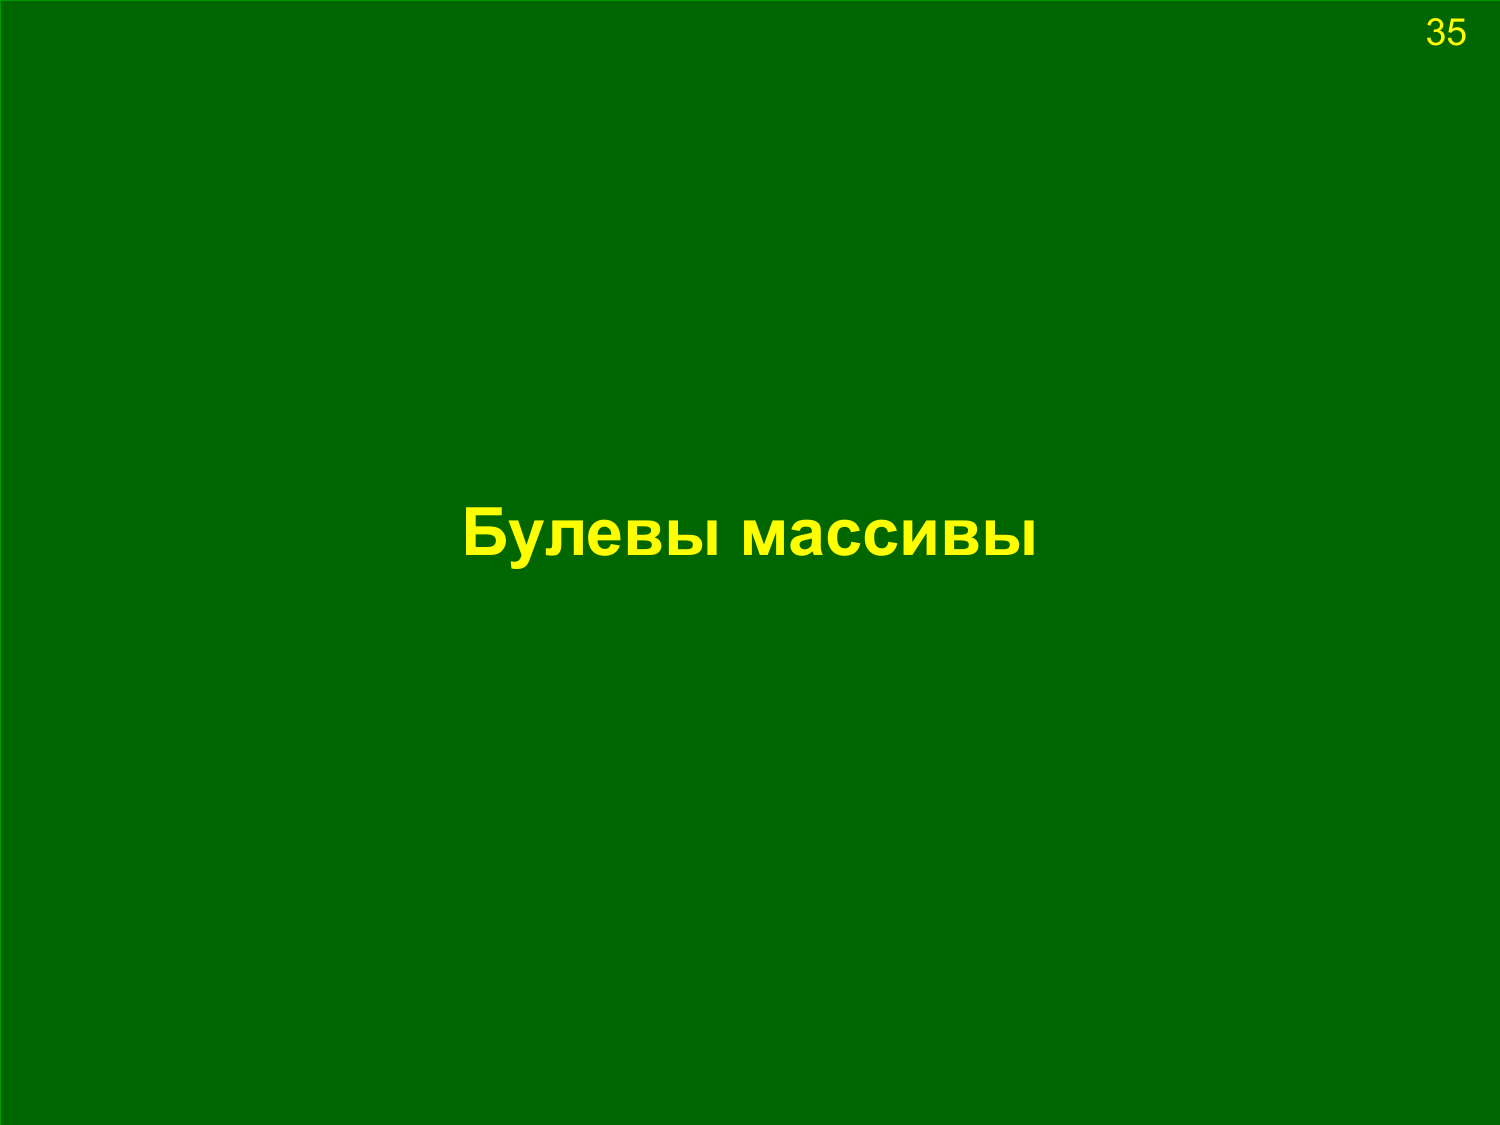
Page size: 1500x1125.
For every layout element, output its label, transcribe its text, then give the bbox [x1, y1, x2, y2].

title Булевы массивы [75, 419, 1426, 645]
